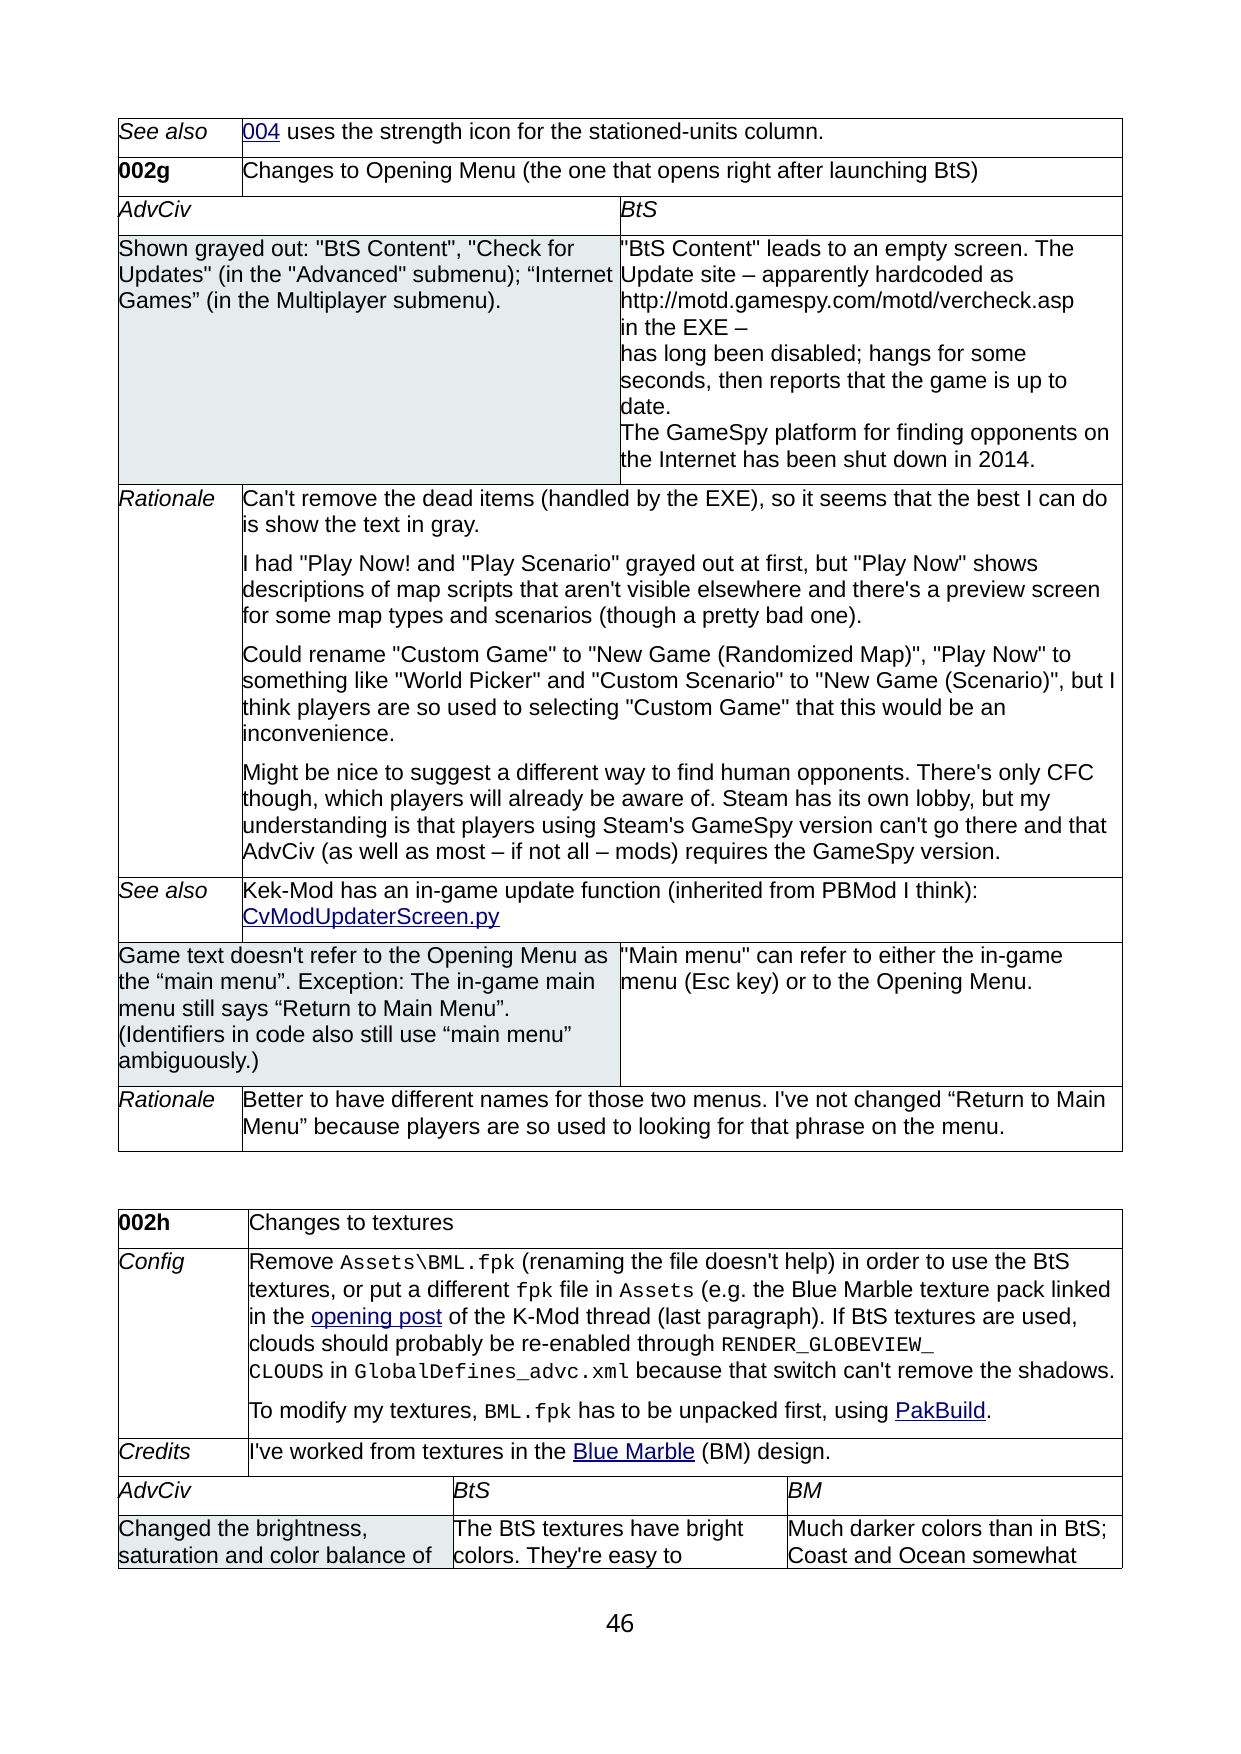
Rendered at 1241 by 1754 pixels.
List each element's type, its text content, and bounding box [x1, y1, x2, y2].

table_cell The BtS textures have bright colors. They're easy to [454, 1516, 787, 1568]
table_cell "BtS Content" leads to an empty screen. The Update site – apparently hardcoded as http://motd.gamespy.com/motd/vercheck.asp in the EXE – has long been disabled; hangs for some seconds, then reports that the game is up to date. The GameSpy platform for finding opponents on the Internet has been shut down in 2014. [621, 236, 1122, 484]
table_cell BM [788, 1477, 1122, 1515]
table_cell Rationale [119, 485, 242, 877]
table_cell Changed the brightness, saturation and color balance of [119, 1516, 453, 1568]
table_cell "Main menu" can refer to either the in-game menu (Esc key) or to the Opening Menu. [621, 943, 1122, 1086]
table_cell 002g [119, 158, 242, 196]
table_cell Credits [119, 1439, 248, 1476]
table_cell 004 uses the strength icon for the stationed-units column. [243, 119, 1122, 157]
table_cell Game text doesn't refer to the Opening Menu as the “main menu”. Exception: The in-game main menu still says “Return to Main Menu”. (Identifiers in code also still use “main menu” ambiguously.) [119, 943, 620, 1086]
table_cell See also [119, 878, 242, 942]
table_cell Remove Assets\BML.fpk (renaming the file doesn't help) in order to use the BtS textures, or put a different fpk file in Assets (e.g. the Blue Marble texture pack linked in the opening post of the K-Mod thread (last paragraph). If BtS textures are used, clouds should probably be re-enabled through RENDER_GLOBEVIEW_ CLOUDS in GlobalDefines_advc.xml because that switch can't remove the shadows. To modify my textures, BML.fpk has to be unpacked first, using PakBuild. [249, 1249, 1122, 1438]
table_cell Shown grayed out: "BtS Content", "Check for Updates" (in the "Advanced" submenu); “Internet Games” (in the Multiplayer submenu). [119, 236, 620, 484]
table_cell I've worked from textures in the Blue Marble (BM) design. [249, 1439, 1122, 1476]
table_cell AdvCiv [119, 1477, 453, 1515]
table_cell Much darker colors than in BtS; Coast and Ocean somewhat [788, 1516, 1122, 1568]
table_cell Config [119, 1249, 248, 1438]
table_cell Better to have different names for those two menus. I've not changed “Return to Main Menu” because players are so used to looking for that phrase on the menu. [243, 1087, 1122, 1151]
table_header 002h [119, 1210, 248, 1248]
table_cell BtS [454, 1477, 787, 1515]
table_cell Rationale [119, 1087, 242, 1151]
table_cell See also [119, 119, 242, 157]
table_cell BtS [621, 197, 1122, 235]
table_cell Changes to Opening Menu (the one that opens right after launching BtS) [243, 158, 1122, 196]
table_header Changes to textures [249, 1210, 1122, 1248]
table_cell Can't remove the dead items (handled by the EXE), so it seems that the best I can do is show the text in gray. I had "Play Now! and "Play Scenario" grayed out at first, but "Play Now" shows descriptions of map scripts that aren't visible elsewhere and there's a preview screen for some map types and scenarios (though a pretty bad one). Could rename "Custom Game" to "New Game (Randomized Map)", "Play Now" to something like "World Picker" and "Custom Scenario" to "New Game (Scenario)", but I think players are so used to selecting "Custom Game" that this would be an inconvenience. Might be nice to suggest a different way to find human opponents. There's only CFC though, which players will already be aware of. Steam has its own lobby, but my understanding is that players using Steam's GameSpy version can't go there and that AdvCiv (as well as most – if not all – mods) requires the GameSpy version. [243, 485, 1122, 877]
table_cell AdvCiv [119, 197, 620, 235]
table_cell Kek-Mod has an in-game update function (inherited from PBMod I think): CvModUpdaterScreen.py [243, 878, 1122, 942]
